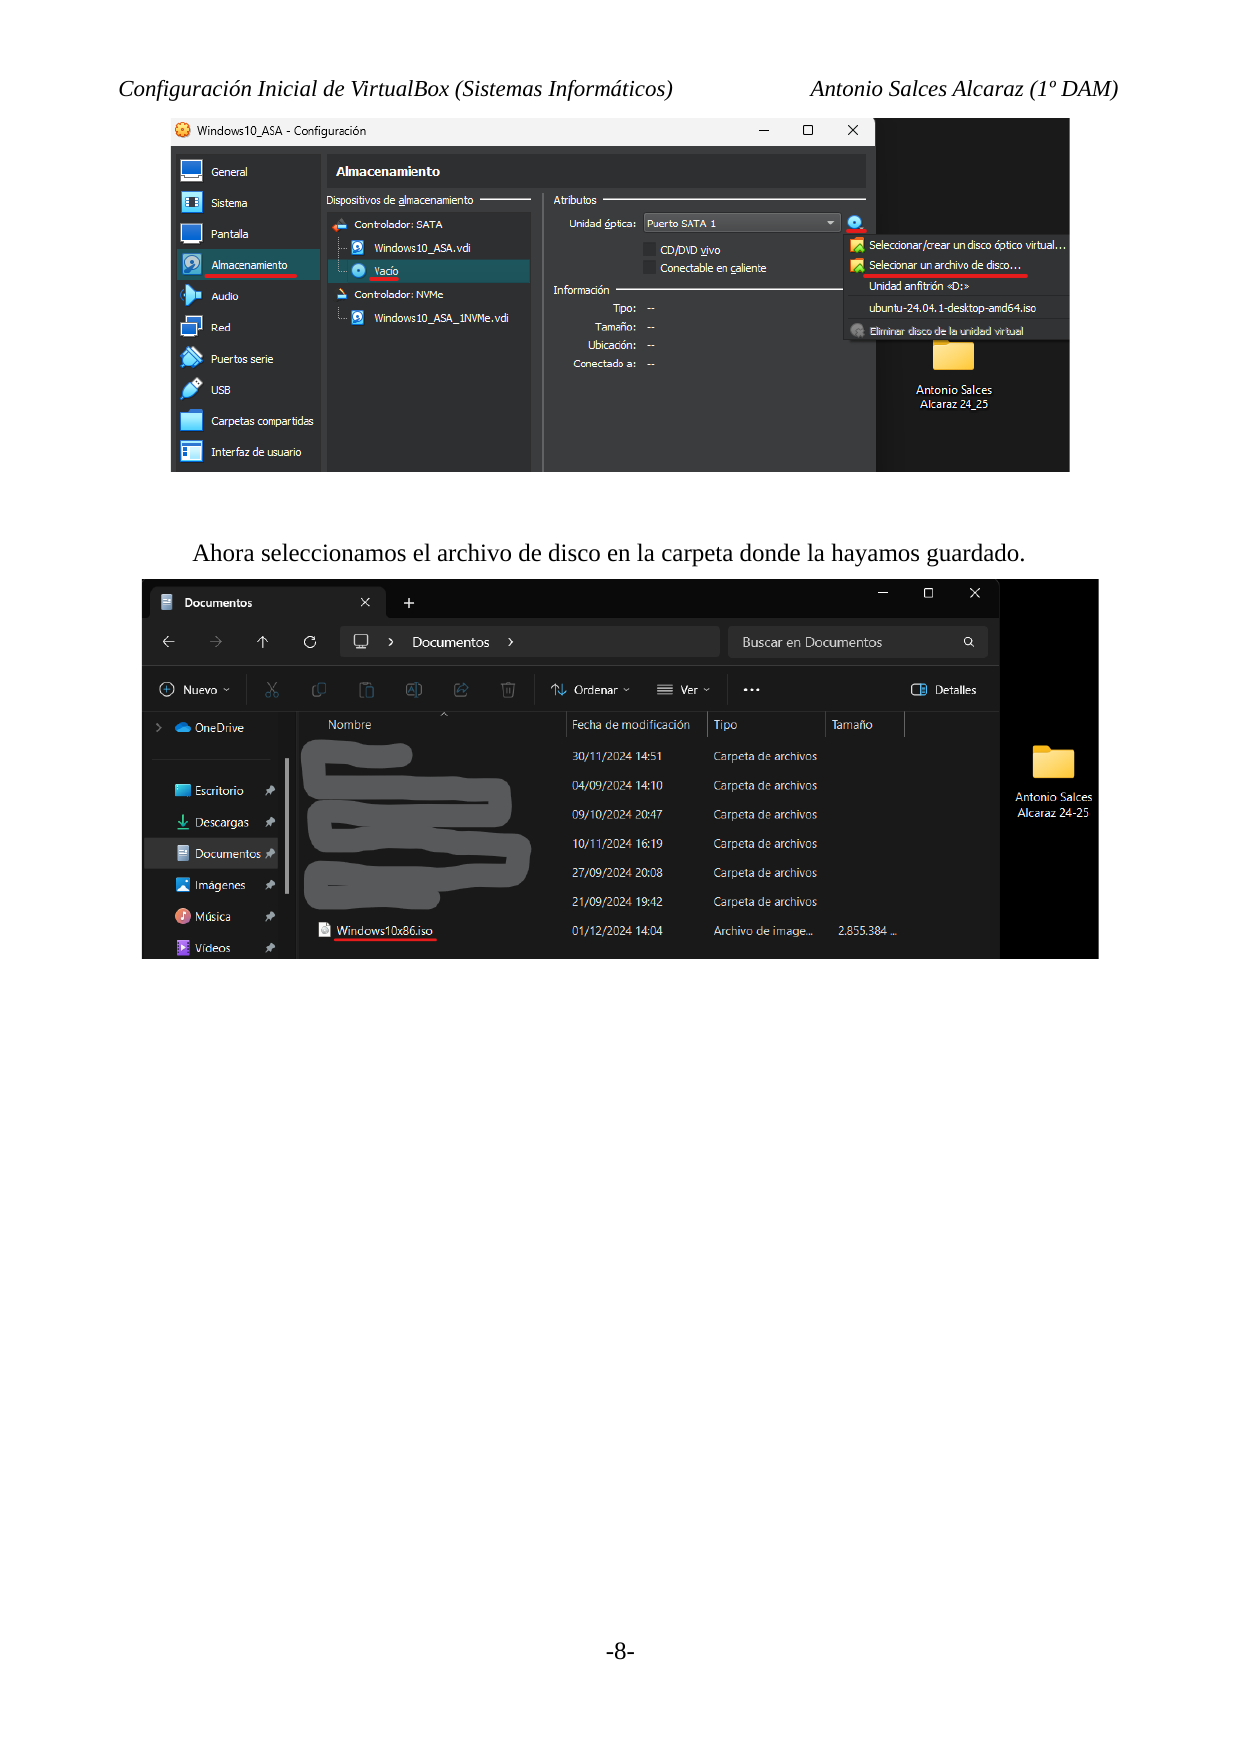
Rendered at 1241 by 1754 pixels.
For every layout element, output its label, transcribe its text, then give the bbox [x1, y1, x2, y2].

text Ahora seleccionamos el archivo de disco en la carpeta donde la hayamos guardado. [118, 538, 1122, 567]
